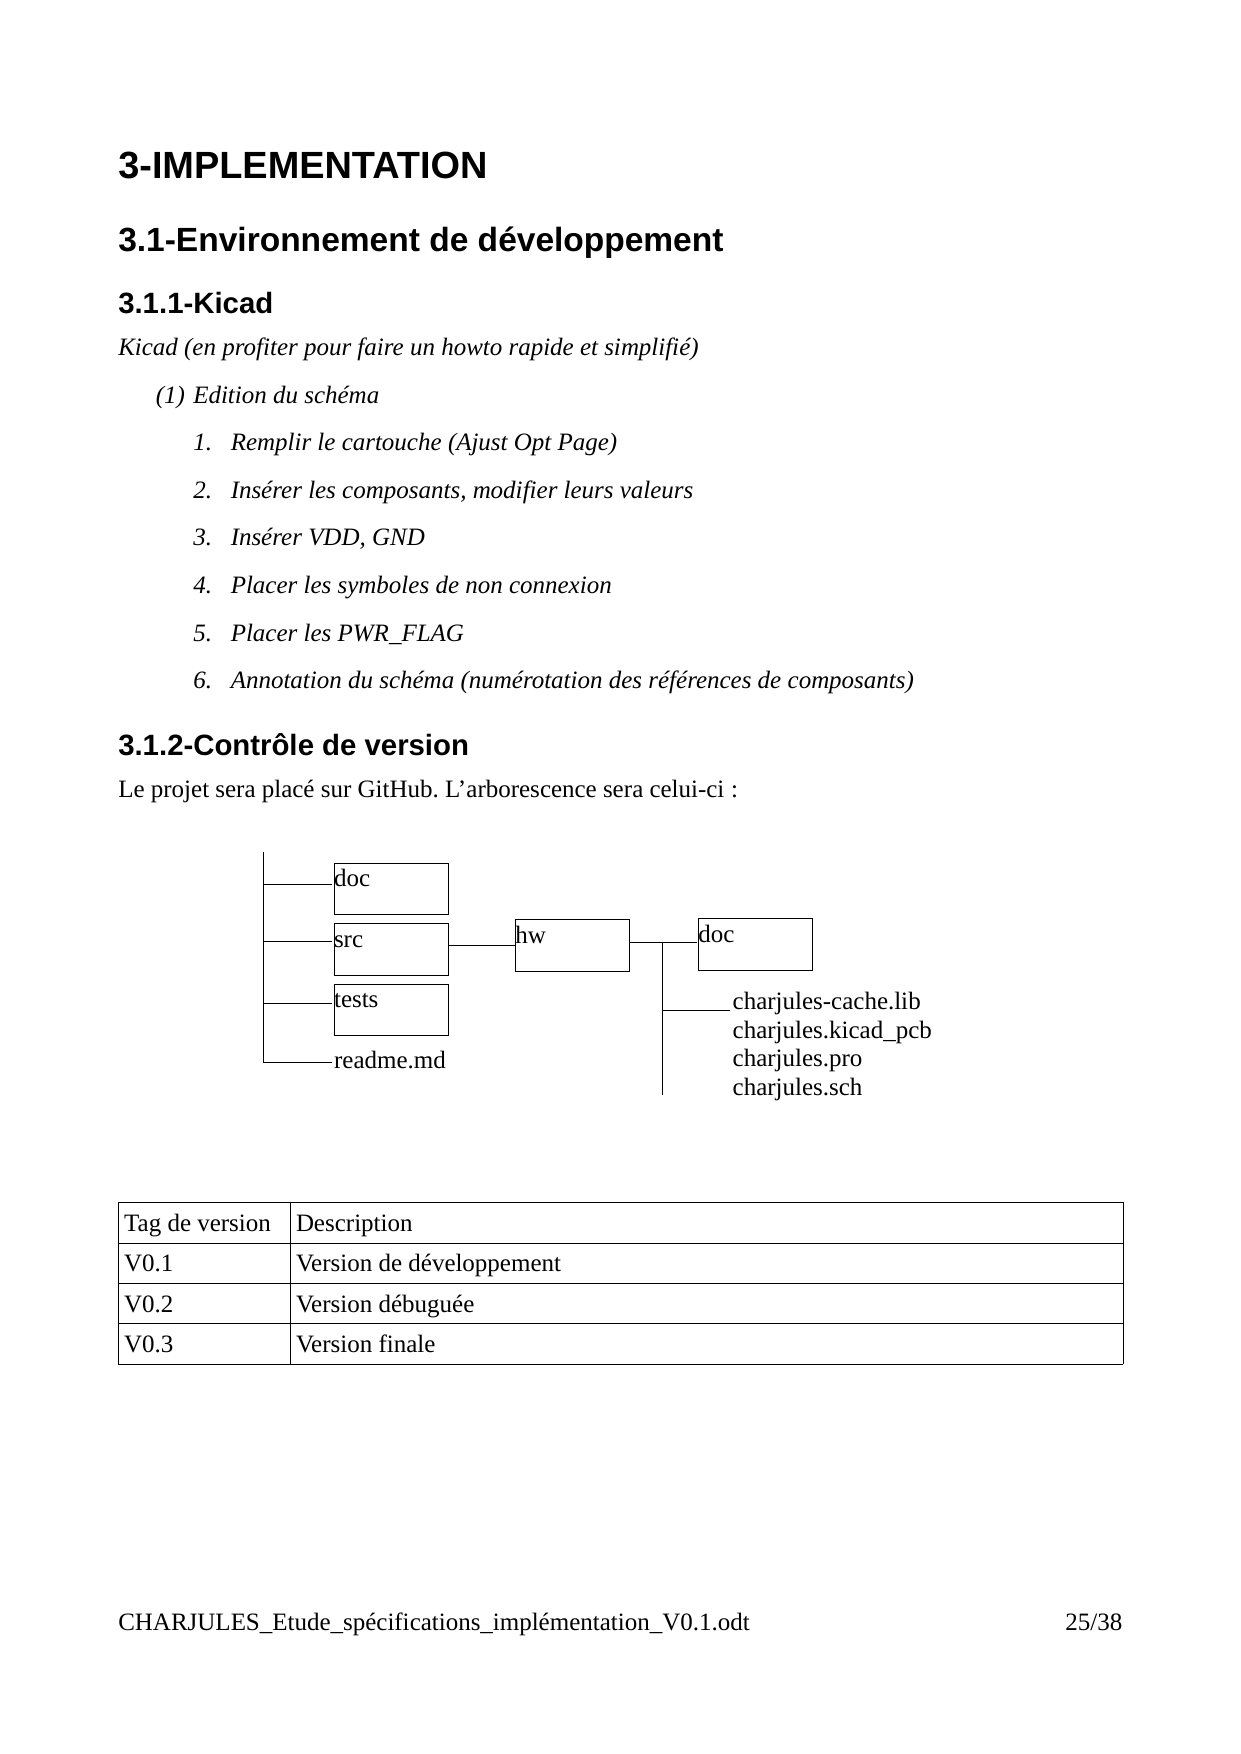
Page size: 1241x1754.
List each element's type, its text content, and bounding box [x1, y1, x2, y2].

subtitle 3.1.2-Contrôle de version [118, 727, 1122, 761]
table_cell Version de développement [291, 1244, 1123, 1283]
table_header Description [291, 1203, 1123, 1242]
table_cell Version débuguée [291, 1284, 1123, 1323]
list Edition du schéma [156, 380, 1122, 408]
table_cell V0.1 [119, 1244, 290, 1283]
text Le projet sera placé sur GitHub. L’arborescence sera celui-ci : [118, 774, 1122, 802]
table_header Tag de version [119, 1203, 290, 1242]
list Placer les PWR_FLAG [193, 618, 1122, 646]
subtitle 3.1.1-Kicad [118, 286, 1122, 319]
list Annotation du schéma (numérotation des références de composants) [193, 665, 1122, 694]
subtitle 3.1-Environnement de développement [118, 220, 1122, 259]
list Remplir le cartouche (Ajust Opt Page) [193, 427, 1122, 456]
list Placer les symboles de non connexion [193, 570, 1122, 599]
table_cell Version finale [291, 1324, 1123, 1363]
list Insérer VDD, GND [193, 522, 1122, 551]
subtitle 3-IMPLEMENTATION [118, 143, 1122, 187]
text Kicad (en profiter pour faire un howto rapide et simplifié) [118, 332, 1122, 361]
table_cell V0.3 [119, 1324, 290, 1363]
list Insérer les composants, modifier leurs valeurs [193, 475, 1122, 504]
table_cell V0.2 [119, 1284, 290, 1323]
